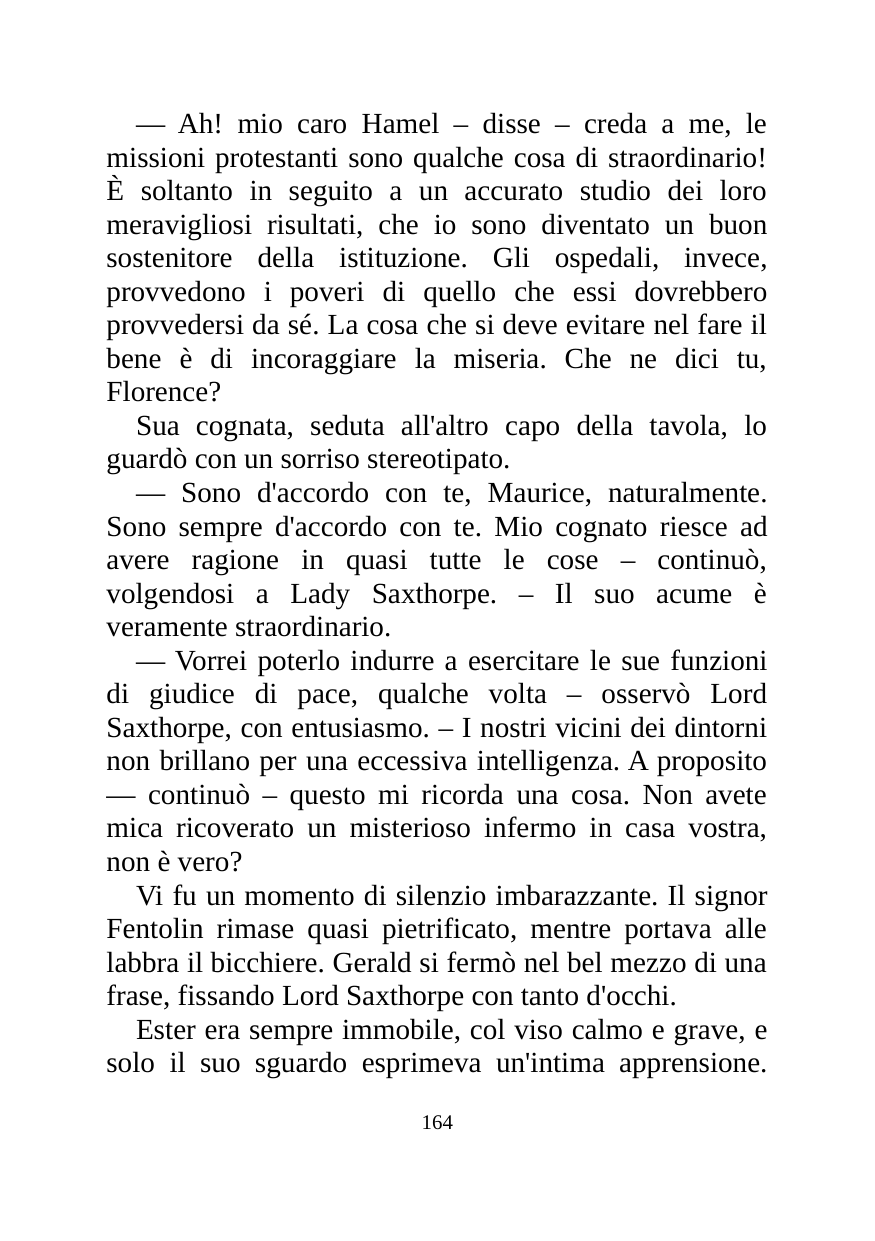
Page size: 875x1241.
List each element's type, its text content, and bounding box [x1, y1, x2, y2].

text — Vorrei poterlo indurre a esercitare le sue funzioni di giudice di pace, qualche volta – osservò Lord Saxthorpe, con entusiasmo. – I nostri vicini dei dintorni non brillano per una eccessiva intelligenza. A proposito — continuò – questo mi ricorda una cosa. Non avete mica ricoverato un misterioso infermo in casa vostra, non è vero? [106, 643, 768, 878]
text Vi fu un momento di silenzio imbarazzante. Il signor Fentolin rimase quasi pietrificato, mentre portava alle labbra il bicchiere. Gerald si fermò nel bel mezzo di una frase, fissando Lord Saxthorpe con tanto d'occhi. [106, 878, 768, 1012]
text Sua cognata, seduta all'altro capo della tavola, lo guardò con un sorriso stereotipato. [106, 408, 768, 475]
text — Ah! mio caro Hamel – disse – creda a me, le missioni protestanti sono qualche cosa di straordinario! È soltanto in seguito a un accurato studio dei loro meravigliosi risultati, che io sono diventato un buon sostenitore della istituzione. Gli ospedali, invece, provvedono i poveri di quello che essi dovrebbero provvedersi da sé. La cosa che si deve evitare nel fare il bene è di incoraggiare la miseria. Che ne dici tu, Florence? [106, 106, 768, 408]
text — Sono d'accordo con te, Maurice, naturalmente. Sono sempre d'accordo con te. Mio cognato riesce ad avere ragione in quasi tutte le cose – continuò, volgendosi a Lady Saxthorpe. – Il suo acume è veramente straordinario. [106, 475, 768, 643]
text Ester era sempre immobile, col viso calmo e grave, e solo il suo sguardo esprimeva un'intima apprensione. [106, 1012, 768, 1079]
